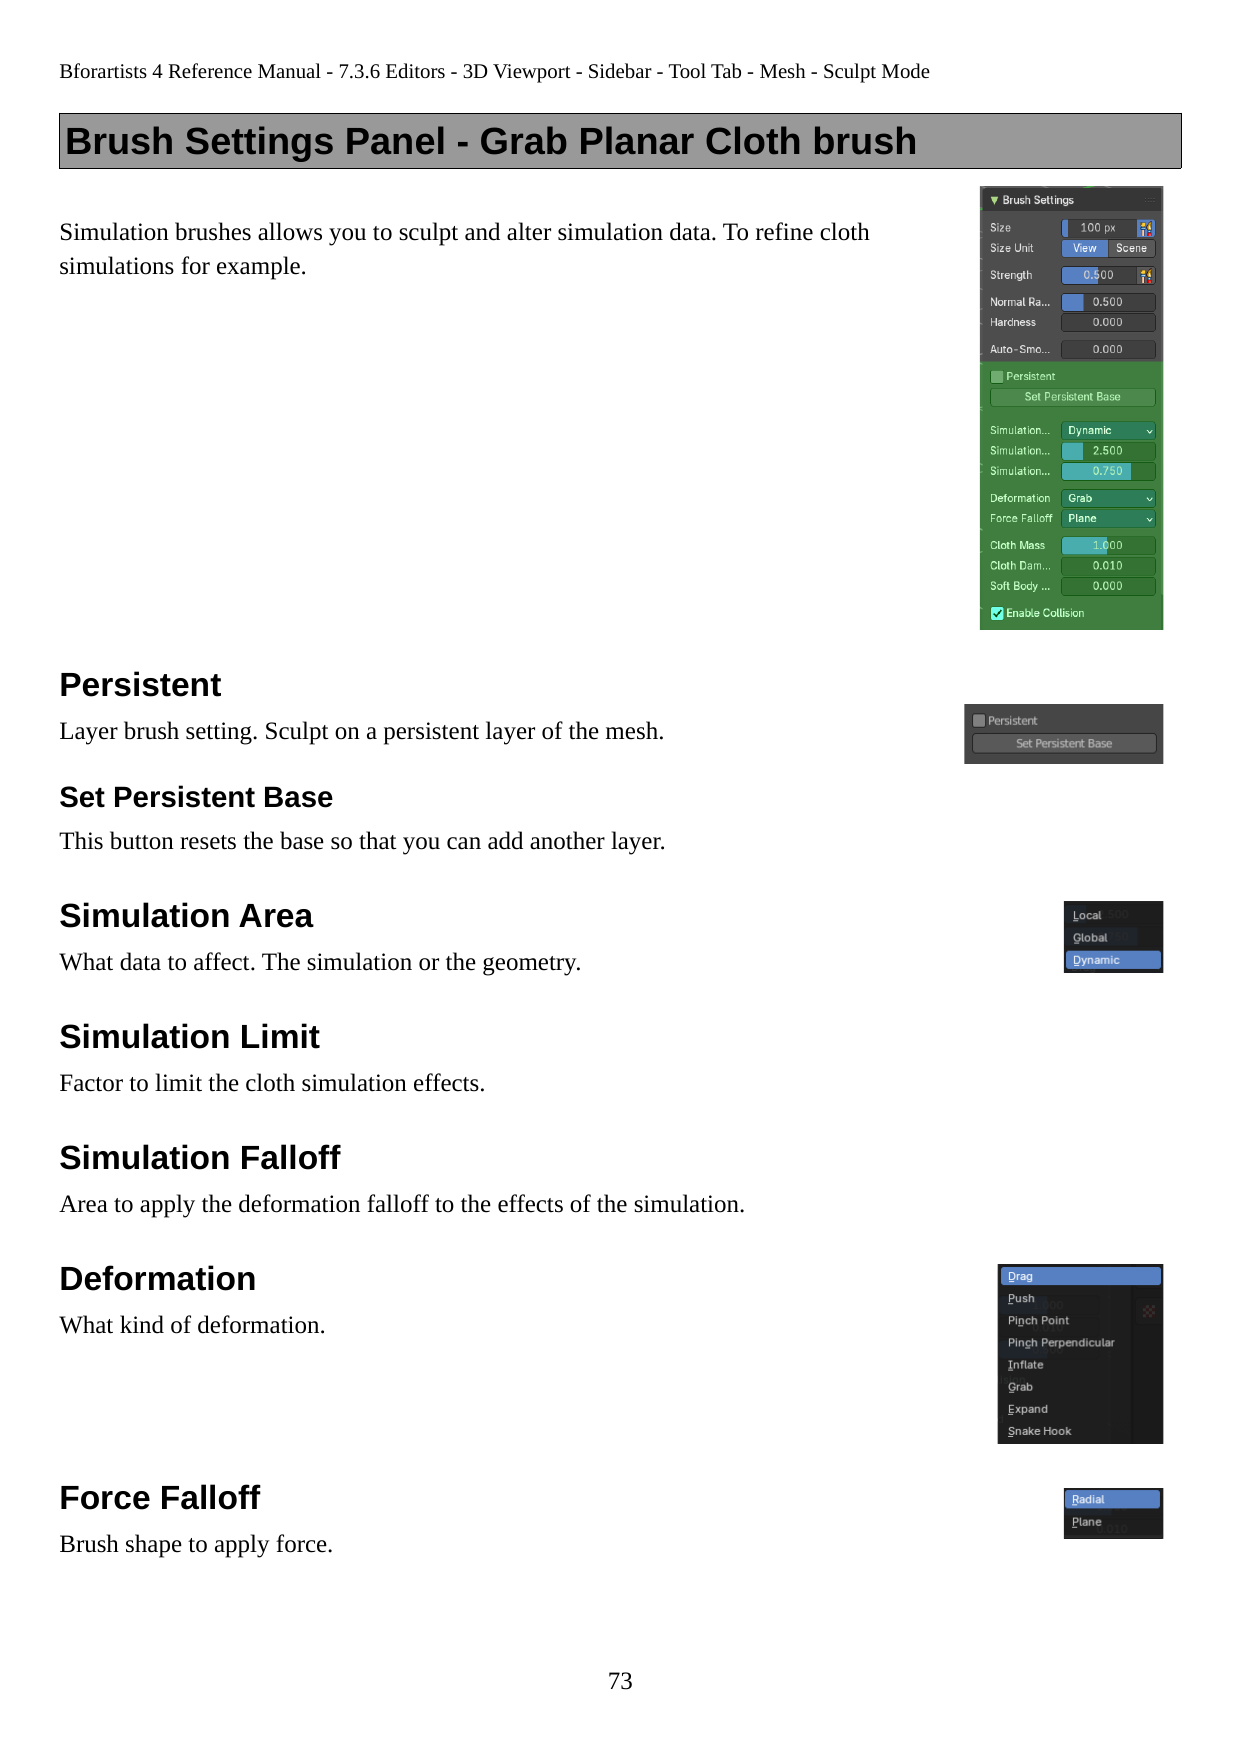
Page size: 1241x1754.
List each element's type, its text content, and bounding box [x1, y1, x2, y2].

subtitle Set Persistent Base [59, 779, 1181, 813]
subtitle Deformation [59, 1259, 1181, 1297]
picture [1063, 901, 1164, 973]
text This button resets the base so that you can add another layer. [59, 826, 1181, 854]
text What data to affect. The simulation or the geometry. [59, 947, 1181, 976]
picture [979, 186, 1164, 630]
picture [1063, 1488, 1164, 1539]
text Area to apply the deformation falloff to the effects of the simulation. [59, 1189, 1181, 1218]
subtitle Simulation Limit [59, 1017, 1181, 1055]
subtitle Simulation Falloff [59, 1138, 1181, 1176]
text Brush shape to apply force. [59, 1529, 1181, 1558]
picture [997, 1264, 1164, 1444]
text Factor to limit the cloth simulation effects. [59, 1068, 1181, 1097]
picture [964, 704, 1164, 764]
subtitle Persistent [59, 665, 1181, 703]
text What kind of deformation. [59, 1310, 997, 1339]
text Simulation brushes allows you to sculpt and alter simulation data. To refine cloth simulations for example. [59, 217, 979, 280]
text Layer brush setting. Sculpt on a persistent layer of the mesh. [59, 716, 964, 745]
table_header Brush Settings Panel - Grab Planar Cloth brush [60, 114, 1181, 168]
subtitle Force Falloff [59, 1478, 1181, 1517]
subtitle Simulation Area [59, 896, 1181, 934]
